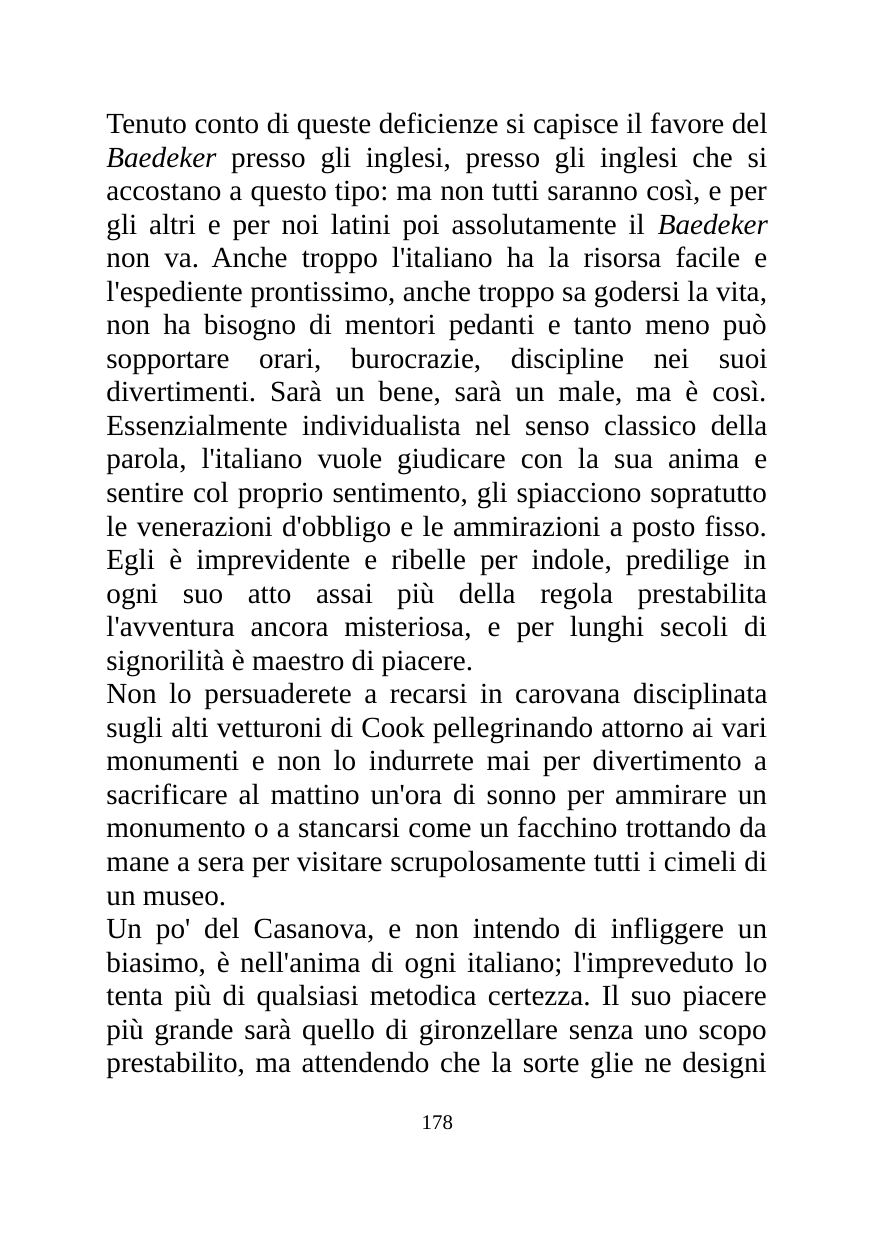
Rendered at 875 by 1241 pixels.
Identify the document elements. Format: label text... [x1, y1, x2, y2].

text Non lo persuaderete a recarsi in carovana disciplinata sugli alti vetturoni di Cook pellegrinando attorno ai vari monumenti e non lo indurrete mai per divertimento a sacrificare al mattino un'ora di sonno per ammirare un monumento o a stancarsi come un facchino trottando da mane a sera per visitare scrupolosamente tutti i cimeli di un museo. [106, 676, 768, 911]
text Tenuto conto di queste deficienze si capisce il favore del Baedeker presso gli inglesi, presso gli inglesi che si accostano a questo tipo: ma non tutti saranno così, e per gli altri e per noi latini poi assolutamente il Baedeker non va. Anche troppo l'italiano ha la risorsa facile e l'espediente prontissimo, anche troppo sa godersi la vita, non ha bisogno di mentori pedanti e tanto meno può sopportare orari, burocrazie, discipline nei suoi divertimenti. Sarà un bene, sarà un male, ma è così. Essenzialmente individualista nel senso classico della parola, l'italiano vuole giudicare con la sua anima e sentire col proprio sentimento, gli spiacciono sopratutto le venerazioni d'obbligo e le ammirazioni a posto fisso. Egli è imprevidente e ribelle per indole, predilige in ogni suo atto assai più della regola prestabilita l'avventura ancora misteriosa, e per lunghi secoli di signorilità è maestro di piacere. [106, 106, 768, 676]
text Un po' del Casanova, e non intendo di infliggere un biasimo, è nell'anima di ogni italiano; l'impreveduto lo tenta più di qualsiasi metodica certezza. Il suo piacere più grande sarà quello di gironzellare senza uno scopo prestabilito, ma attendendo che la sorte glie ne designi [106, 911, 768, 1079]
